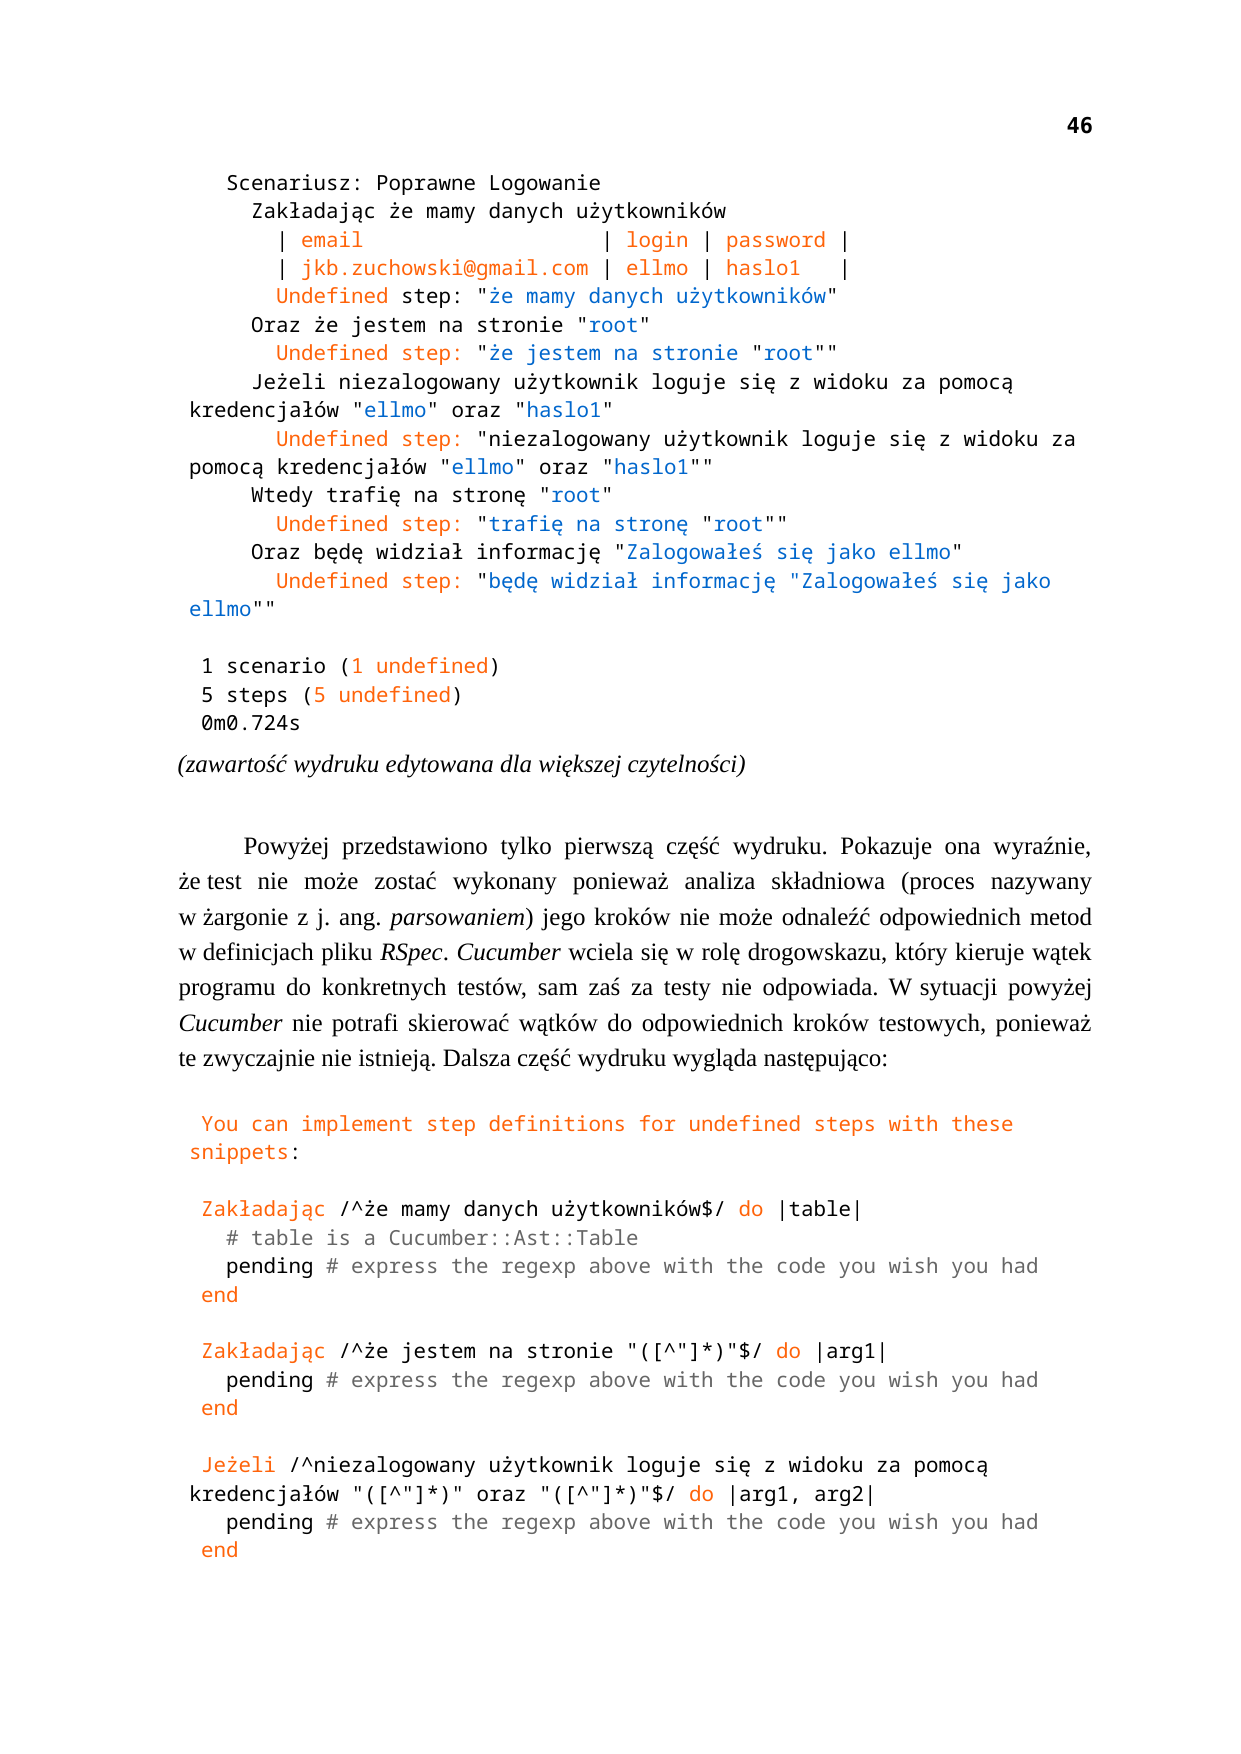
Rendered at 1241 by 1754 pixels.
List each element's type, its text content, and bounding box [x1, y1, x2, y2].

text (zawartość wydruku edytowana dla większej czytelności) [177, 749, 1093, 778]
table_header You can implement step definitions for undefined steps with these snippets: Zakładając /^że mamy danych użytkowników$/ do |table| # table is a Cucumber::Ast::Table pending # express the regexp above with the code you wish you had end Zakładając /^że jestem na stronie "([^"]*)"$/ do |arg1| pending # express the regexp above with the code you wish you had end Jeżeli /^niezalogowany użytkownik loguje się z widoku za pomocą kredencjałów "([^"]*)" oraz "([^"]*)"$/ do |arg1, arg2| pending # express the regexp above with the code you wish you had end [177, 1109, 1093, 1621]
text Powyżej przedstawiono tylko pierwszą część wydruku. Pokazuje ona wyraźnie, że test nie może zostać wykonany ponieważ analiza składniowa (proces nazywany w żargonie z j. ang. parsowaniem) jego kroków nie może odnaleźć odpowiednich metod w definicjach pliku RSpec. Cucumber wciela się w rolę drogowskazu, który kieruje wątek programu do konkretnych testów, sam zaś za testy nie odpowiada. W sytuacji powyżej Cucumber nie potrafi skierować wątków do odpowiednich kroków testowych, ponieważ te zwyczajnie nie istnieją. Dalsza część wydruku wygląda następująco: [178, 826, 1093, 1074]
table_header Scenariusz: Poprawne Logowanie Zakładając że mamy danych użytkowników | email | login | password | | jkb.zuchowski@gmail.com | ellmo | haslo1 | Undefined step: "że mamy danych użytkowników" Oraz że jestem na stronie "root" Undefined step: "że jestem na stronie "root"" Jeżeli niezalogowany użytkownik loguje się z widoku za pomocą kredencjałów "ellmo" oraz "haslo1" Undefined step: "niezalogowany użytkownik loguje się z widoku za pomocą kredencjałów "ellmo" oraz "haslo1"" Wtedy trafię na stronę "root" Undefined step: "trafię na stronę "root"" Oraz będę widział informację "Zalogowałeś się jako ellmo" Undefined step: "będę widział informację "Zalogowałeś się jako ellmo"" 1 scenario (1 undefined) 5 steps (5 undefined) 0m0.724s [177, 168, 1093, 737]
